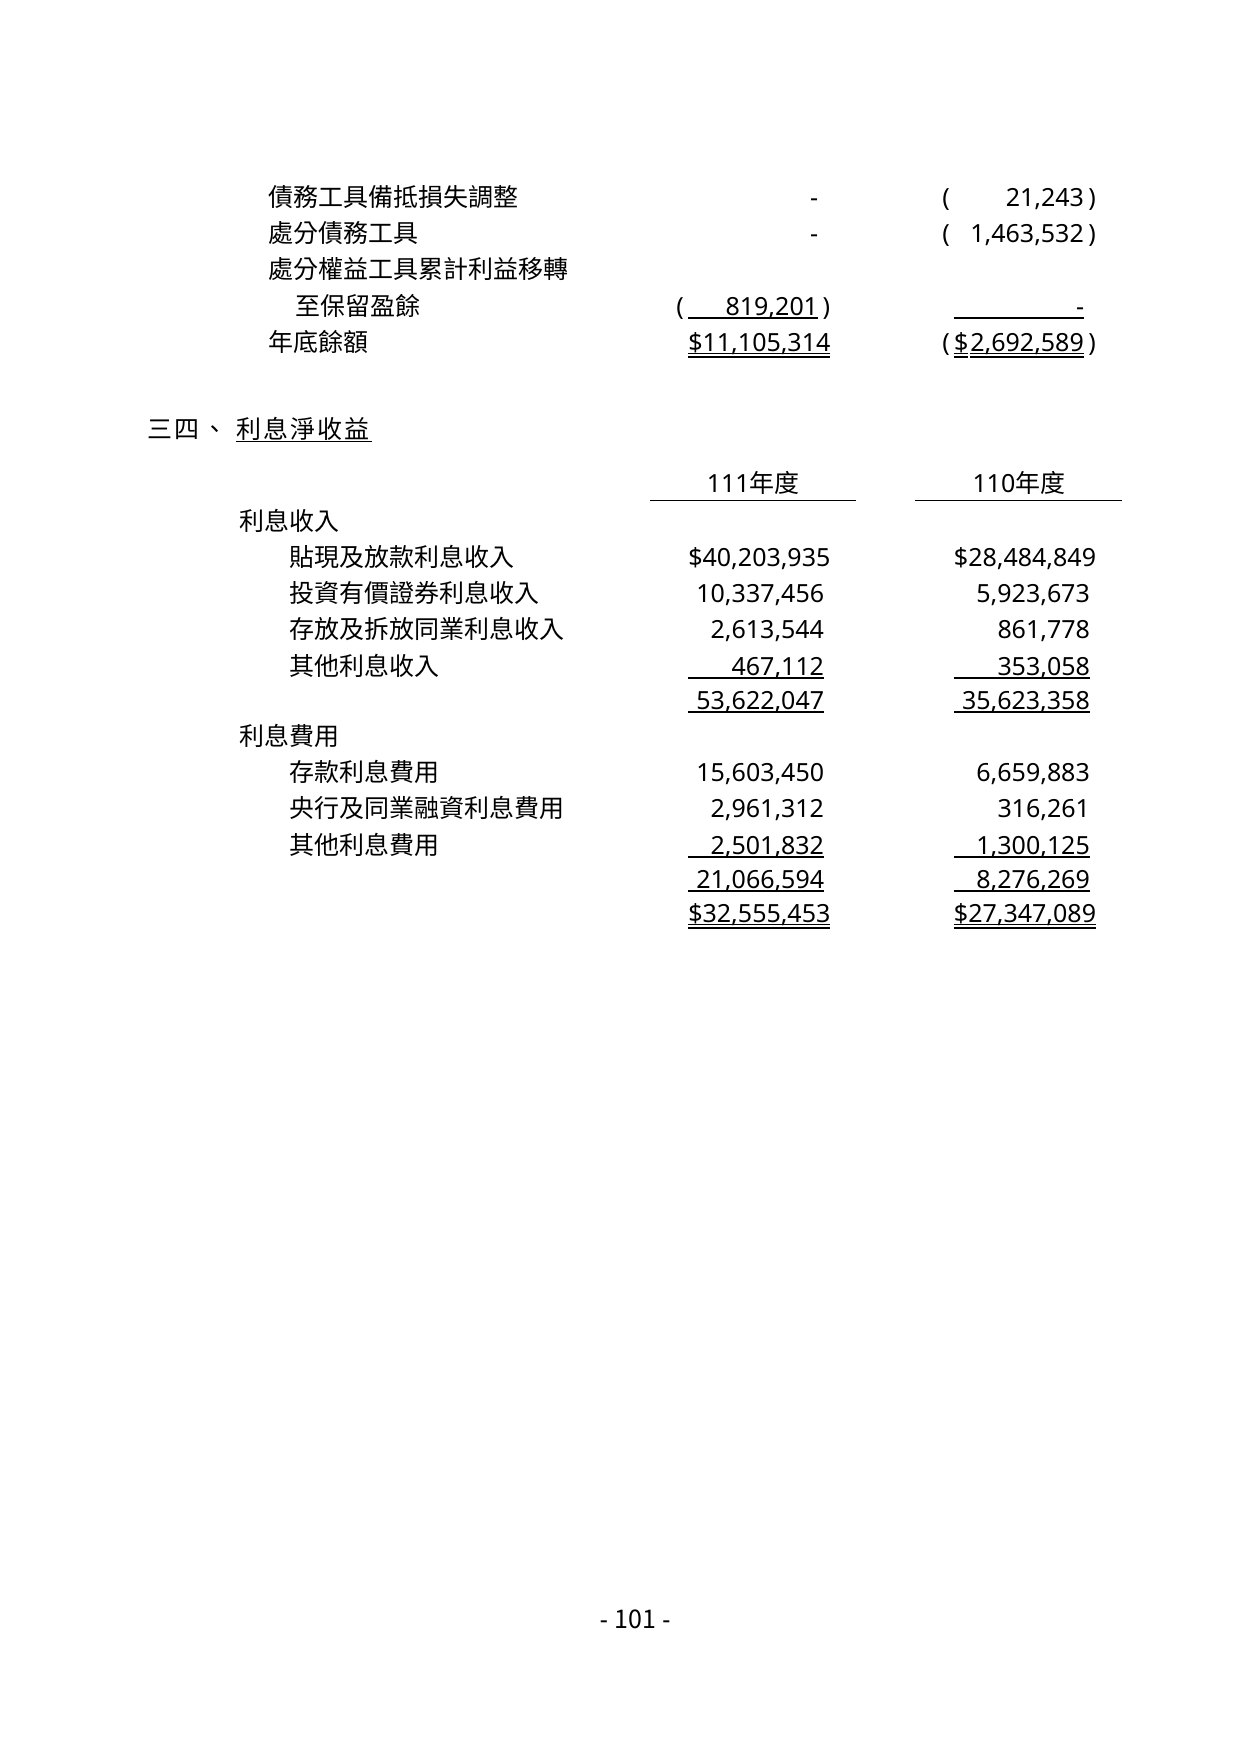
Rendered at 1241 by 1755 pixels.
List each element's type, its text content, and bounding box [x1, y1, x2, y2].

table_cell 投資有價證券利息收入 [236, 574, 591, 610]
table_cell [591, 500, 650, 537]
table_cell - [916, 250, 1122, 322]
table_cell - [650, 177, 856, 213]
table_cell 債務工具備抵損失調整 [266, 177, 591, 213]
table_cell [591, 610, 650, 646]
table_cell [591, 753, 650, 789]
table_cell 利息收入 [236, 500, 591, 537]
table_cell 其他利息收入 [236, 646, 591, 682]
table_cell 10,337,456 [650, 574, 856, 610]
table_cell [856, 861, 915, 896]
table_cell [591, 825, 650, 861]
table_cell [236, 861, 591, 896]
table_cell [856, 716, 915, 753]
table_cell 1,300,125 [915, 825, 1122, 861]
table_header 111年度 [650, 464, 856, 500]
table_cell [591, 896, 650, 929]
table_cell 存放及拆放同業利息收入 [236, 610, 591, 646]
table_cell [650, 501, 856, 537]
table_cell ( 1,463,532 ) [916, 214, 1122, 250]
table_cell [591, 177, 650, 213]
table_cell 53,622,047 [650, 683, 856, 716]
table_cell [591, 646, 650, 682]
table_cell 其他利息費用 [236, 825, 591, 861]
table_cell 316,261 [915, 789, 1122, 825]
table_cell [591, 683, 650, 716]
table_cell [915, 501, 1122, 537]
table_cell 2,501,832 [650, 825, 856, 861]
table_cell 6,659,883 [915, 753, 1122, 789]
table_cell 861,778 [915, 610, 1122, 646]
table_header [856, 464, 915, 500]
table_cell 處分債務工具 [266, 214, 591, 250]
table_cell 處分權益工具累計利益移轉至保留盈餘 [266, 250, 591, 322]
table_cell [591, 538, 650, 574]
text 三四、 利息淨收益 [148, 409, 1122, 446]
table_cell 利息費用 [236, 716, 591, 753]
table_cell [856, 683, 915, 716]
table_cell 353,058 [915, 646, 1122, 682]
table_cell [856, 500, 915, 537]
table_cell [236, 896, 591, 929]
table_cell [856, 177, 916, 213]
table_header 110年度 [915, 464, 1122, 500]
table_cell 存款利息費用 [236, 753, 591, 789]
table_cell 21,066,594 [650, 861, 856, 896]
table_cell $ 27,347,089 [915, 896, 1122, 929]
table_cell [856, 789, 915, 825]
table_cell [591, 716, 650, 753]
table_cell 467,112 [650, 646, 856, 682]
table_cell [856, 896, 915, 929]
table_cell [591, 574, 650, 610]
table_cell [591, 214, 650, 250]
table_cell [915, 716, 1122, 753]
table_cell [856, 753, 915, 789]
table_cell [650, 716, 856, 753]
table_cell - [650, 214, 856, 250]
table_cell 15,603,450 [650, 753, 856, 789]
table_cell [856, 825, 915, 861]
table_cell 8,276,269 [915, 861, 1122, 896]
table_cell [236, 683, 591, 716]
table_cell $ 28,484,849 [915, 538, 1122, 574]
table_cell 央行及同業融資利息費用 [236, 789, 591, 825]
table_cell 2,961,312 [650, 789, 856, 825]
table_cell 5,923,673 [915, 574, 1122, 610]
table_cell [856, 214, 916, 250]
table_cell [856, 574, 915, 610]
table_cell 貼現及放款利息收入 [236, 538, 591, 574]
table_cell [856, 322, 916, 358]
table_cell $ 40,203,935 [650, 538, 856, 574]
table_cell [591, 250, 650, 322]
table_header [236, 464, 591, 500]
table_cell [856, 250, 916, 322]
table_cell [856, 610, 915, 646]
table_cell ( $ 2,692,589 ) [916, 322, 1122, 358]
table_cell 年底餘額 [266, 322, 591, 358]
table_cell $ 32,555,453 [650, 896, 856, 929]
table_cell [856, 538, 915, 574]
table_cell 2,613,544 [650, 610, 856, 646]
table_header [591, 464, 650, 500]
table_cell 35,623,358 [915, 683, 1122, 716]
table_cell [591, 861, 650, 896]
table_cell $ 11,105,314 [650, 322, 856, 358]
table_cell [856, 646, 915, 682]
table_cell [591, 789, 650, 825]
table_cell ( 819,201 ) [650, 250, 856, 322]
table_cell ( 21,243 ) [916, 177, 1122, 213]
table_cell [591, 322, 650, 358]
